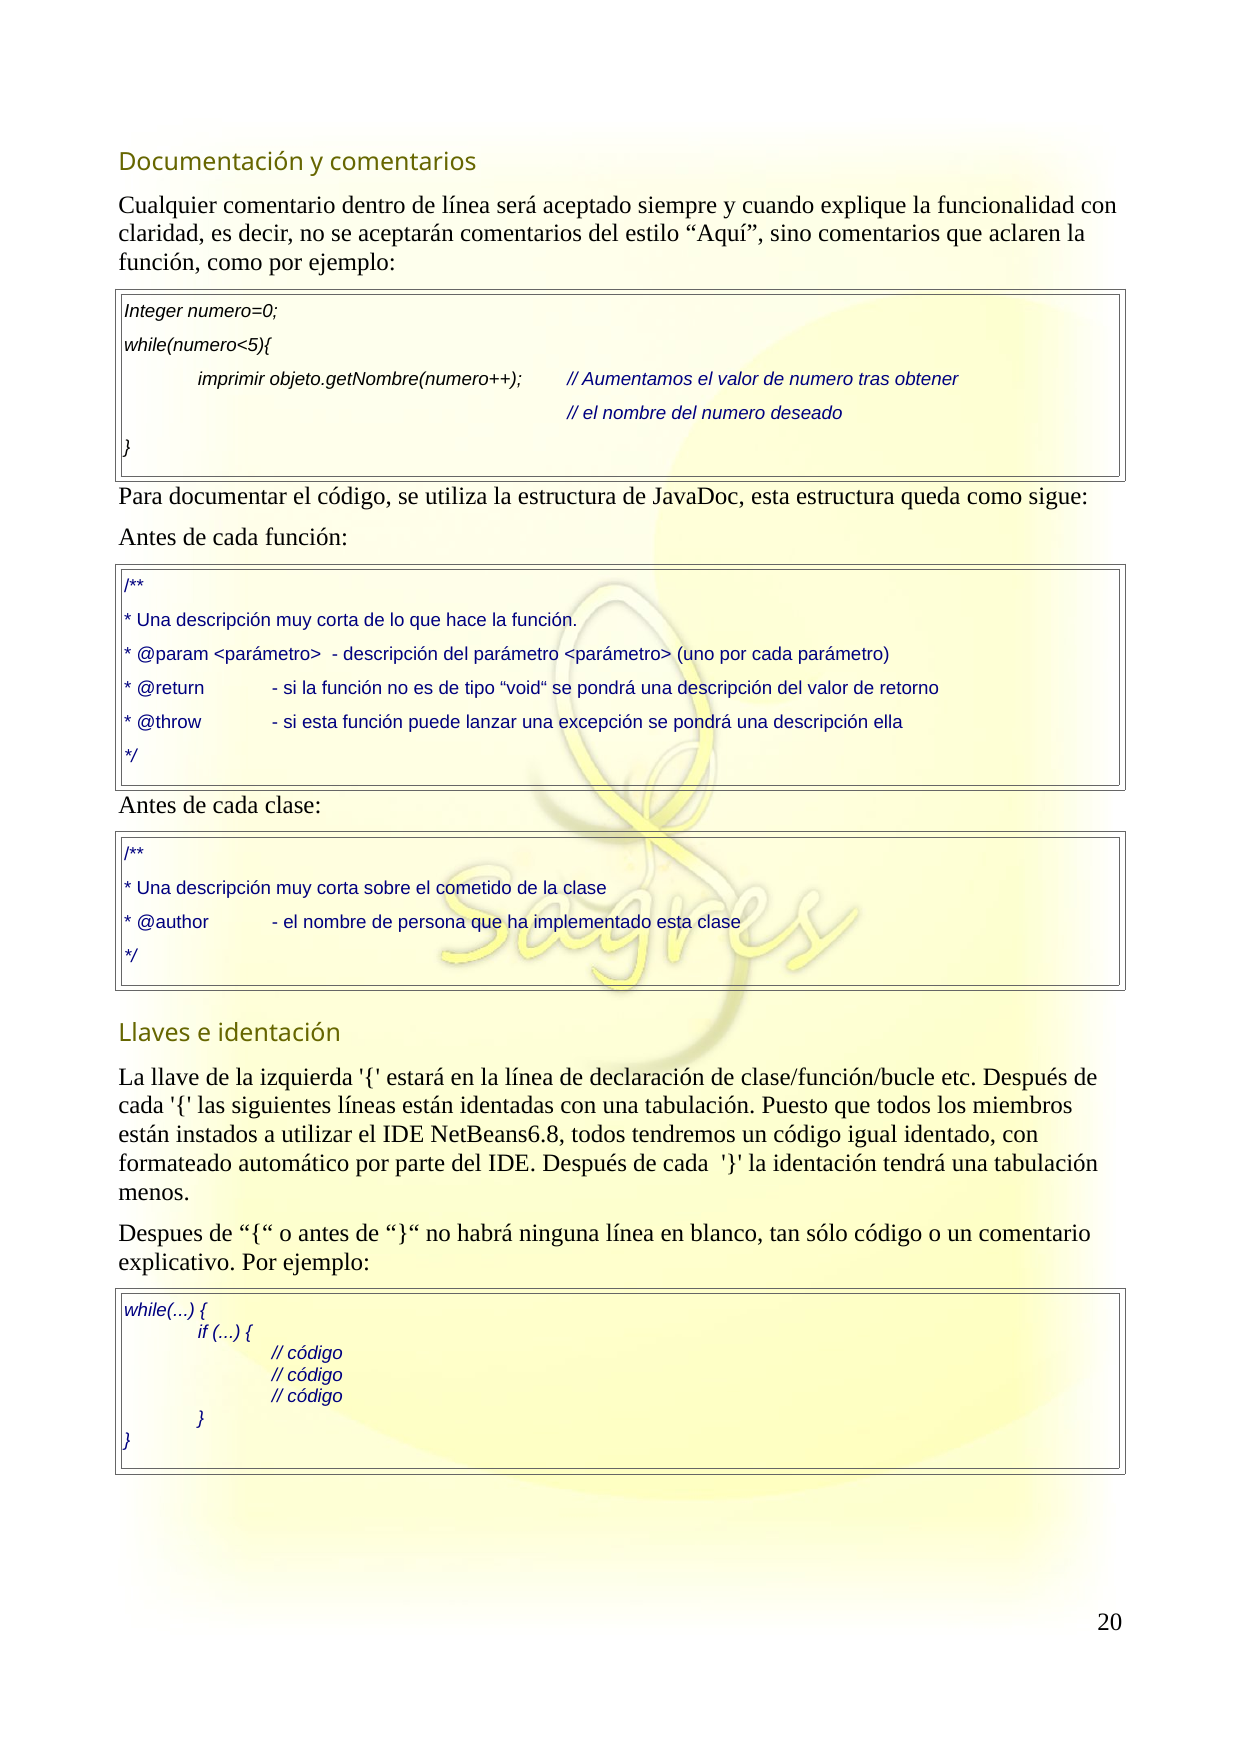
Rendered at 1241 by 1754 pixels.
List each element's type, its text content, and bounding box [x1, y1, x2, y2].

picture [118, 785, 1122, 790]
picture [118, 1049, 1122, 1062]
text Antes de cada clase: [118, 791, 1122, 819]
subtitle Documentación y comentarios [118, 143, 1122, 177]
text Antes de cada función: [118, 522, 1122, 551]
picture [118, 1205, 1122, 1218]
text La llave de la izquierda '{' estará en la línea de declaración de clase/función/bucle etc. Después de cada '{' las siguientes líneas están identadas con una tabulación. Puesto que todos los miembros están instados a utilizar el IDE NetBeans6.8, todos tendremos un código igual identado, con formateado automático por parte del IDE. Después de cada '}' la identación tendrá una tabulación menos. [118, 1062, 1122, 1205]
picture [118, 551, 1122, 564]
picture [118, 510, 1122, 522]
subtitle Llaves e identación [118, 1015, 1122, 1049]
picture [118, 1468, 1122, 1474]
picture [118, 118, 1122, 143]
text Para documentar el código, se utiliza la estructura de JavaDoc, esta estructura queda como sigue: [118, 482, 1122, 510]
picture [118, 984, 1122, 990]
picture [118, 276, 1122, 289]
picture [118, 177, 1122, 190]
picture [118, 476, 1122, 481]
table_header /** * Una descripción muy corta sobre el cometido de la clase * @author - el nombre de persona que ha implementado esta clase */ [118, 832, 1122, 984]
table_header while(...) { if (...) { // código // código // código } } [118, 1289, 1122, 1468]
text Cualquier comentario dentro de línea será aceptado siempre y cuando explique la funcionalidad con claridad, es decir, no se aceptarán comentarios del estilo “Aquí”, sino comentarios que aclaren la función, como por ejemplo: [118, 190, 1122, 276]
picture [118, 991, 1122, 1015]
table_header /** * Una descripción muy corta de lo que hace la función. * @param <parámetro> - descripción del parámetro <parámetro> (uno por cada parámetro) * @return - si la función no es de tipo “void“ se pondrá una descripción del valor de retorno * @throw - si esta función puede lanzar una excepción se pondrá una descripción ella */ [118, 565, 1122, 785]
table_header Integer numero=0; while(numero<5){ imprimir objeto.getNombre(numero++); // Aumentamos el valor de numero tras obtener // el nombre del numero deseado } [118, 290, 1122, 476]
picture [118, 819, 1122, 831]
picture [118, 1275, 1122, 1288]
picture [118, 1475, 1122, 1636]
text Despues de “{“ o antes de “}“ no habrá ninguna línea en blanco, tan sólo código o un comentario explicativo. Por ejemplo: [118, 1218, 1122, 1275]
